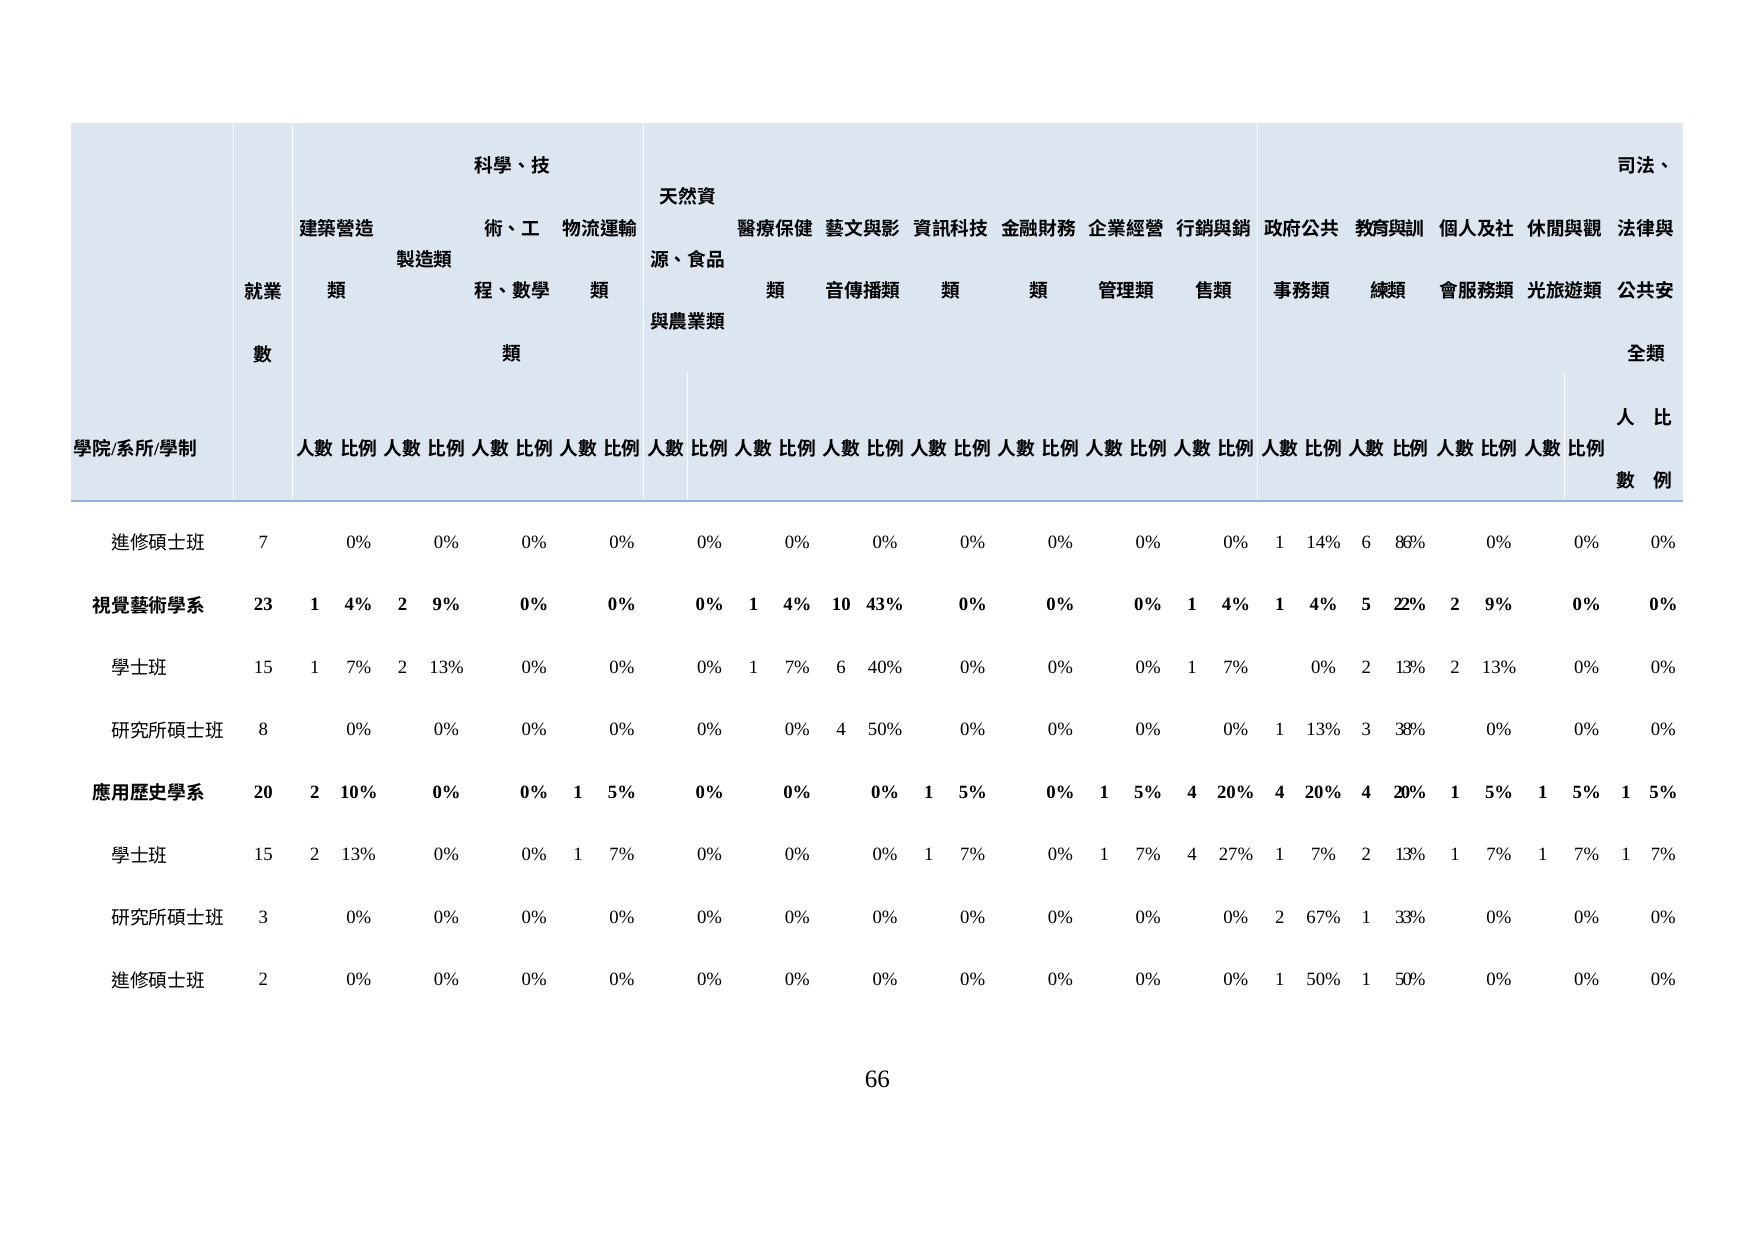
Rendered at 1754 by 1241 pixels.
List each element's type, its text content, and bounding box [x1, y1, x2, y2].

table_cell 23 [234, 562, 292, 625]
table_cell [380, 750, 424, 812]
table_cell 0% [1565, 937, 1608, 1000]
table_cell 視覺藝術學系 [71, 562, 233, 625]
table_cell 1 [1433, 750, 1477, 812]
table_cell [994, 750, 1038, 812]
table_cell 0% [424, 875, 468, 937]
table_cell 4 [1170, 812, 1214, 875]
table_header 行銷與銷售類 [1170, 123, 1257, 373]
table_cell [380, 812, 424, 875]
table_cell [293, 687, 336, 750]
table_cell 0% [863, 937, 907, 1000]
table_cell 0% [863, 750, 907, 812]
table_header 司法、法律與公共安全類 [1608, 123, 1683, 373]
table_cell 7% [1126, 812, 1170, 875]
table_cell 1 [1258, 812, 1301, 875]
table_cell [1521, 502, 1564, 562]
table_cell [1082, 937, 1126, 1000]
table_header 就業數 [234, 123, 292, 500]
table_cell 應用歷史學系 [71, 750, 233, 812]
table_cell 9% [424, 562, 468, 625]
table_cell 0% [512, 687, 556, 750]
table_cell [644, 687, 687, 750]
table_cell [819, 750, 863, 812]
table_header 醫療保健類 [731, 123, 819, 373]
table_cell 人數 [644, 373, 687, 500]
table_cell 進修碩士班 [71, 937, 233, 1000]
table_cell 0% [1643, 875, 1683, 937]
table_cell 進修碩士班 [71, 502, 233, 562]
table_cell 比例 [1643, 373, 1683, 500]
table_cell 4% [1214, 562, 1257, 625]
table_cell 0% [1038, 687, 1082, 750]
table_cell 0% [951, 562, 994, 625]
table_cell [1258, 625, 1301, 687]
table_cell 0% [1214, 937, 1257, 1000]
table_cell 0% [1038, 625, 1082, 687]
table_cell 0% [512, 937, 556, 1000]
table_cell 7% [1565, 812, 1608, 875]
table_cell [731, 502, 775, 562]
table_cell 15 [234, 625, 292, 687]
table_cell 0% [688, 875, 731, 937]
table_cell 1 [1345, 937, 1389, 1000]
table_header 金融財務類 [994, 123, 1082, 373]
table_cell 人數 [556, 373, 600, 500]
table_cell 1 [1258, 687, 1301, 750]
table_cell 0% [1038, 875, 1082, 937]
table_cell 學士班 [71, 625, 233, 687]
table_cell [380, 502, 424, 562]
table_cell [1170, 502, 1214, 562]
table_cell 0% [336, 937, 380, 1000]
table_cell 人數 [1608, 373, 1643, 500]
table_cell 人數 [731, 373, 775, 500]
table_cell 比例 [512, 373, 556, 500]
table_cell 0% [951, 625, 994, 687]
table_cell 0% [1038, 562, 1082, 625]
table_cell 5% [1565, 750, 1608, 812]
table_cell [731, 750, 775, 812]
table_cell [731, 937, 775, 1000]
table_cell [1608, 687, 1643, 750]
table_cell 8 [234, 687, 292, 750]
table_cell 比例 [1126, 373, 1170, 500]
table_cell 0% [512, 750, 556, 812]
table_cell 0% [1565, 502, 1608, 562]
table_cell [644, 502, 687, 562]
table_cell [731, 875, 775, 937]
table_cell [1521, 562, 1564, 625]
table_cell 0% [512, 502, 556, 562]
table_cell [819, 937, 863, 1000]
table_cell [644, 562, 687, 625]
table_cell 0% [600, 562, 643, 625]
table_cell [1608, 937, 1643, 1000]
table_cell 4% [336, 562, 380, 625]
table_cell 1 [293, 625, 336, 687]
table_cell 5% [600, 750, 643, 812]
table_cell [380, 875, 424, 937]
table_cell 1 [293, 562, 336, 625]
table_cell [556, 875, 600, 937]
table_cell [1082, 502, 1126, 562]
table_cell [994, 625, 1038, 687]
table_cell 0% [775, 812, 819, 875]
table_cell 0% [1038, 502, 1082, 562]
table_cell 2 [1433, 562, 1477, 625]
table_cell 4 [1345, 750, 1389, 812]
table_cell 1 [731, 562, 775, 625]
table_header 藝文與影音傳播類 [819, 123, 907, 373]
table_cell 0% [1038, 937, 1082, 1000]
table_cell 1 [907, 812, 951, 875]
table_cell 5% [951, 750, 994, 812]
table_header 政府公共事務類 [1258, 123, 1345, 373]
table_cell [468, 937, 512, 1000]
table_cell 0% [1477, 502, 1521, 562]
table_cell [468, 687, 512, 750]
table_cell [1082, 687, 1126, 750]
table_cell 比例 [600, 373, 643, 500]
table_cell [293, 875, 336, 937]
table_cell 0% [951, 937, 994, 1000]
table_cell 人數 [1433, 373, 1477, 500]
table_cell 7% [1301, 812, 1345, 875]
table_cell [1608, 625, 1643, 687]
table_cell 0% [1477, 937, 1521, 1000]
table_cell [556, 687, 600, 750]
table_cell 2 [293, 812, 336, 875]
table_cell [1608, 502, 1643, 562]
table_header 天然資源、食品與農業類 [644, 123, 731, 373]
table_cell 0% [1126, 937, 1170, 1000]
table_cell 0% [1126, 625, 1170, 687]
table_cell 1 [1345, 875, 1389, 937]
table_cell 0% [600, 937, 643, 1000]
table_cell 3 [234, 875, 292, 937]
table_cell 學士班 [71, 812, 233, 875]
table_cell 1 [556, 812, 600, 875]
table_cell 0% [688, 937, 731, 1000]
table_cell 學院/系所/學制 [71, 373, 233, 500]
table_cell 33% [1389, 875, 1433, 937]
table_cell [1170, 937, 1214, 1000]
table_cell 7% [1214, 625, 1257, 687]
table_cell 0% [1126, 502, 1170, 562]
table_cell 2 [380, 625, 424, 687]
table_cell 0% [424, 937, 468, 1000]
table_cell 4 [1258, 750, 1301, 812]
table_header 科學、技術、工程、數學類 [468, 123, 556, 373]
table_cell 人數 [819, 373, 863, 500]
table_cell 0% [1565, 687, 1608, 750]
table_cell 1 [1521, 750, 1564, 812]
table_cell 0% [1038, 750, 1082, 812]
table_cell 人數 [293, 373, 336, 500]
table_cell 比例 [336, 373, 380, 500]
table_cell 比例 [1389, 373, 1433, 500]
table_cell 0% [1301, 625, 1345, 687]
table_cell 0% [688, 502, 731, 562]
table_cell [994, 562, 1038, 625]
table_cell 1 [1521, 812, 1564, 875]
table_cell 0% [688, 625, 731, 687]
table_cell 比例 [775, 373, 819, 500]
table_cell 50% [1301, 937, 1345, 1000]
table_cell 0% [1643, 562, 1683, 625]
table_cell 27% [1214, 812, 1257, 875]
table_cell 6 [819, 625, 863, 687]
table_cell 2 [380, 562, 424, 625]
table_header 物流運輸類 [556, 123, 643, 373]
table_cell 0% [600, 625, 643, 687]
table_cell [994, 687, 1038, 750]
table_cell 比例 [1477, 373, 1521, 500]
table_cell 研究所碩士班 [71, 875, 233, 937]
table_cell 0% [1477, 687, 1521, 750]
table_cell 0% [951, 875, 994, 937]
table_cell 1 [1082, 812, 1126, 875]
table_cell [819, 502, 863, 562]
table_cell [994, 937, 1038, 1000]
table_cell 0% [512, 812, 556, 875]
table_cell 2 [1433, 625, 1477, 687]
table_cell 5% [1643, 750, 1683, 812]
table_cell 人數 [994, 373, 1038, 500]
table_cell 人數 [1082, 373, 1126, 500]
table_cell 1 [1433, 812, 1477, 875]
table_cell [468, 812, 512, 875]
table_cell 人數 [1258, 373, 1301, 500]
table_cell 13% [424, 625, 468, 687]
table_cell [994, 875, 1038, 937]
table_cell 7% [775, 625, 819, 687]
table_cell [1521, 875, 1564, 937]
table_cell 5% [1126, 750, 1170, 812]
table_cell 0% [775, 875, 819, 937]
table_cell 13% [1389, 812, 1433, 875]
table_cell 7% [1477, 812, 1521, 875]
table_cell 0% [775, 502, 819, 562]
table_cell 0% [424, 502, 468, 562]
table_cell [1521, 687, 1564, 750]
table_cell [1082, 625, 1126, 687]
table_cell [380, 937, 424, 1000]
table_cell 20% [1301, 750, 1345, 812]
table_cell 50% [1389, 937, 1433, 1000]
table_cell 3 [1345, 687, 1389, 750]
table_cell [1433, 937, 1477, 1000]
table_cell 比例 [688, 373, 731, 500]
table_cell 0% [863, 502, 907, 562]
table_cell [1170, 875, 1214, 937]
table_cell [1608, 875, 1643, 937]
table_cell 1 [1258, 502, 1301, 562]
table_cell 0% [424, 812, 468, 875]
table_cell 0% [424, 750, 468, 812]
table_cell 0% [688, 687, 731, 750]
table_cell [556, 502, 600, 562]
table_cell [1433, 875, 1477, 937]
table_cell 0% [863, 875, 907, 937]
table_cell 43% [863, 562, 907, 625]
table_cell 22% [1389, 562, 1433, 625]
table_cell 2 [293, 750, 336, 812]
table_header [71, 123, 233, 373]
table_cell 0% [1038, 812, 1082, 875]
table_cell 4% [1301, 562, 1345, 625]
table_cell [1521, 625, 1564, 687]
table_cell 人數 [468, 373, 512, 500]
table_cell [468, 502, 512, 562]
table_cell 7% [336, 625, 380, 687]
table_header 建築營造類 [293, 123, 380, 373]
table_cell 1 [1258, 562, 1301, 625]
table_cell 比例 [424, 373, 468, 500]
table_cell 0% [1214, 687, 1257, 750]
table_cell [1082, 562, 1126, 625]
table_cell 86% [1389, 502, 1433, 562]
table_cell 10 [819, 562, 863, 625]
table_cell 20% [1214, 750, 1257, 812]
table_cell 人數 [1521, 373, 1564, 500]
table_cell 10% [336, 750, 380, 812]
table_cell 7 [234, 502, 292, 562]
table_cell 人數 [380, 373, 424, 500]
table_cell 0% [336, 875, 380, 937]
table_cell 0% [688, 750, 731, 812]
table_cell 1 [1608, 750, 1643, 812]
table_cell 0% [512, 562, 556, 625]
table_cell 0% [775, 687, 819, 750]
table_cell 0% [1643, 687, 1683, 750]
table_cell 1 [1082, 750, 1126, 812]
table_header 製造類 [380, 123, 468, 373]
table_cell 0% [775, 750, 819, 812]
table_cell 0% [775, 937, 819, 1000]
table_cell 7% [600, 812, 643, 875]
table_cell 67% [1301, 875, 1345, 937]
table_cell [644, 812, 687, 875]
table_cell [644, 875, 687, 937]
table_cell [819, 812, 863, 875]
table_cell 1 [1170, 625, 1214, 687]
table_cell 比例 [1565, 373, 1608, 500]
table_cell [731, 812, 775, 875]
table_cell 1 [1258, 937, 1301, 1000]
table_cell 0% [1126, 687, 1170, 750]
table_cell [468, 625, 512, 687]
table_cell [644, 750, 687, 812]
table_cell 人數 [1345, 373, 1389, 500]
table_cell [293, 937, 336, 1000]
table_cell 7% [951, 812, 994, 875]
table_cell 50% [863, 687, 907, 750]
table_cell [907, 502, 951, 562]
table_cell 比例 [1301, 373, 1345, 500]
table_cell 0% [1126, 562, 1170, 625]
table_cell 0% [863, 812, 907, 875]
table_cell 1 [1608, 812, 1643, 875]
table_header 企業經營管理類 [1082, 123, 1170, 373]
table_header 休閒與觀光旅遊類 [1521, 123, 1608, 373]
table_cell 6 [1345, 502, 1389, 562]
table_cell 0% [1643, 625, 1683, 687]
table_cell [556, 937, 600, 1000]
table_cell [556, 562, 600, 625]
table_cell 0% [1643, 937, 1683, 1000]
table_cell [1433, 687, 1477, 750]
table_cell 2 [1345, 812, 1389, 875]
table_cell 4 [1170, 750, 1214, 812]
table_cell 20% [1389, 750, 1433, 812]
table_cell 2 [234, 937, 292, 1000]
table_cell 0% [951, 687, 994, 750]
table_cell 1 [1170, 562, 1214, 625]
table_cell [1082, 875, 1126, 937]
table_cell 2 [1258, 875, 1301, 937]
table_cell [907, 562, 951, 625]
table_header 教育與訓練類 [1345, 123, 1433, 373]
table_cell 比例 [1214, 373, 1257, 500]
table_cell 0% [336, 687, 380, 750]
table_cell [644, 625, 687, 687]
table_cell 0% [688, 562, 731, 625]
table_cell 0% [336, 502, 380, 562]
table_cell [1608, 562, 1643, 625]
table_cell 13% [1389, 625, 1433, 687]
table_cell 5% [1477, 750, 1521, 812]
table_cell 0% [1214, 875, 1257, 937]
table_cell 0% [688, 812, 731, 875]
table_cell 13% [1477, 625, 1521, 687]
table_cell [907, 875, 951, 937]
table_cell [644, 937, 687, 1000]
table_cell 比例 [1038, 373, 1082, 500]
table_header 個人及社會服務類 [1433, 123, 1521, 373]
table_cell 2 [1345, 625, 1389, 687]
table_cell 40% [863, 625, 907, 687]
table_cell [994, 502, 1038, 562]
table_cell [1170, 687, 1214, 750]
table_cell 比例 [951, 373, 994, 500]
table_cell 0% [1477, 875, 1521, 937]
table_cell 0% [512, 625, 556, 687]
table_cell 1 [556, 750, 600, 812]
table_cell 9% [1477, 562, 1521, 625]
table_cell 0% [600, 687, 643, 750]
table_cell 比例 [863, 373, 907, 500]
table_cell 7% [1643, 812, 1683, 875]
table_cell 人數 [1170, 373, 1214, 500]
table_cell 0% [1565, 562, 1608, 625]
table_cell 0% [424, 687, 468, 750]
table_cell 13% [1301, 687, 1345, 750]
table_cell 0% [600, 502, 643, 562]
table_cell [468, 875, 512, 937]
table_cell [907, 625, 951, 687]
table_cell 0% [951, 502, 994, 562]
table_cell 1 [731, 625, 775, 687]
table_cell 0% [1565, 875, 1608, 937]
table_cell 20 [234, 750, 292, 812]
table_cell 0% [1126, 875, 1170, 937]
table_cell 5 [1345, 562, 1389, 625]
table_cell [293, 502, 336, 562]
table_cell [994, 812, 1038, 875]
table_cell [1521, 937, 1564, 1000]
table_cell [1433, 502, 1477, 562]
table_cell [380, 687, 424, 750]
table_cell 研究所碩士班 [71, 687, 233, 750]
table_cell 38% [1389, 687, 1433, 750]
table_cell 4% [775, 562, 819, 625]
table_cell [468, 750, 512, 812]
table_cell 人數 [907, 373, 951, 500]
table_cell 0% [1643, 502, 1683, 562]
table_cell 1 [907, 750, 951, 812]
table_cell 0% [600, 875, 643, 937]
table_cell 0% [1565, 625, 1608, 687]
table_header 資訊科技類 [907, 123, 994, 373]
table_cell [731, 687, 775, 750]
table_cell [819, 875, 863, 937]
table_cell 14% [1301, 502, 1345, 562]
table_cell [907, 937, 951, 1000]
table_cell [556, 625, 600, 687]
table_cell 4 [819, 687, 863, 750]
table_cell [907, 687, 951, 750]
table_cell 15 [234, 812, 292, 875]
table_cell 0% [512, 875, 556, 937]
table_cell [468, 562, 512, 625]
table_cell 13% [336, 812, 380, 875]
table_cell 0% [1214, 502, 1257, 562]
